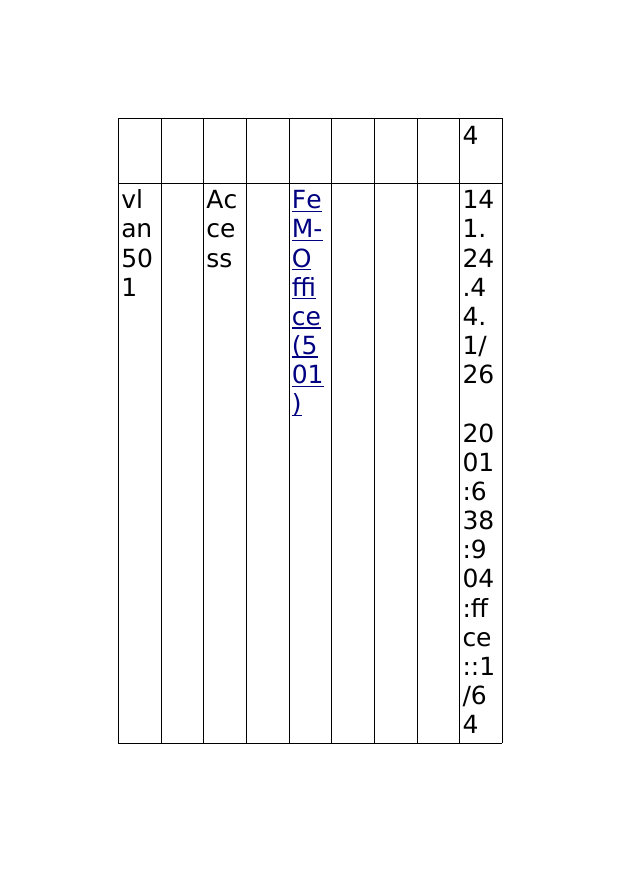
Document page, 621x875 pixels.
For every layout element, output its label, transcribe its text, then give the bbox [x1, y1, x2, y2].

table_cell [418, 184, 459, 742]
table_cell [162, 119, 203, 182]
table_cell Access [204, 184, 246, 742]
table_cell [119, 119, 161, 182]
table_cell [290, 119, 331, 182]
table_cell [375, 119, 417, 182]
table_cell [332, 119, 374, 182]
table_cell [204, 119, 246, 182]
table_cell [247, 184, 289, 742]
table_cell [332, 184, 374, 742]
table_cell 141.24.44.1/26 2001:638:904:ffce::1/64 [460, 184, 502, 742]
table_cell vlan501 [119, 184, 161, 742]
table_cell [247, 119, 289, 182]
table_cell [162, 184, 203, 742]
table_cell 4 [460, 119, 502, 182]
table_cell [418, 119, 459, 182]
table_cell FeM-Office (501) [290, 184, 331, 742]
table_cell [375, 184, 417, 742]
